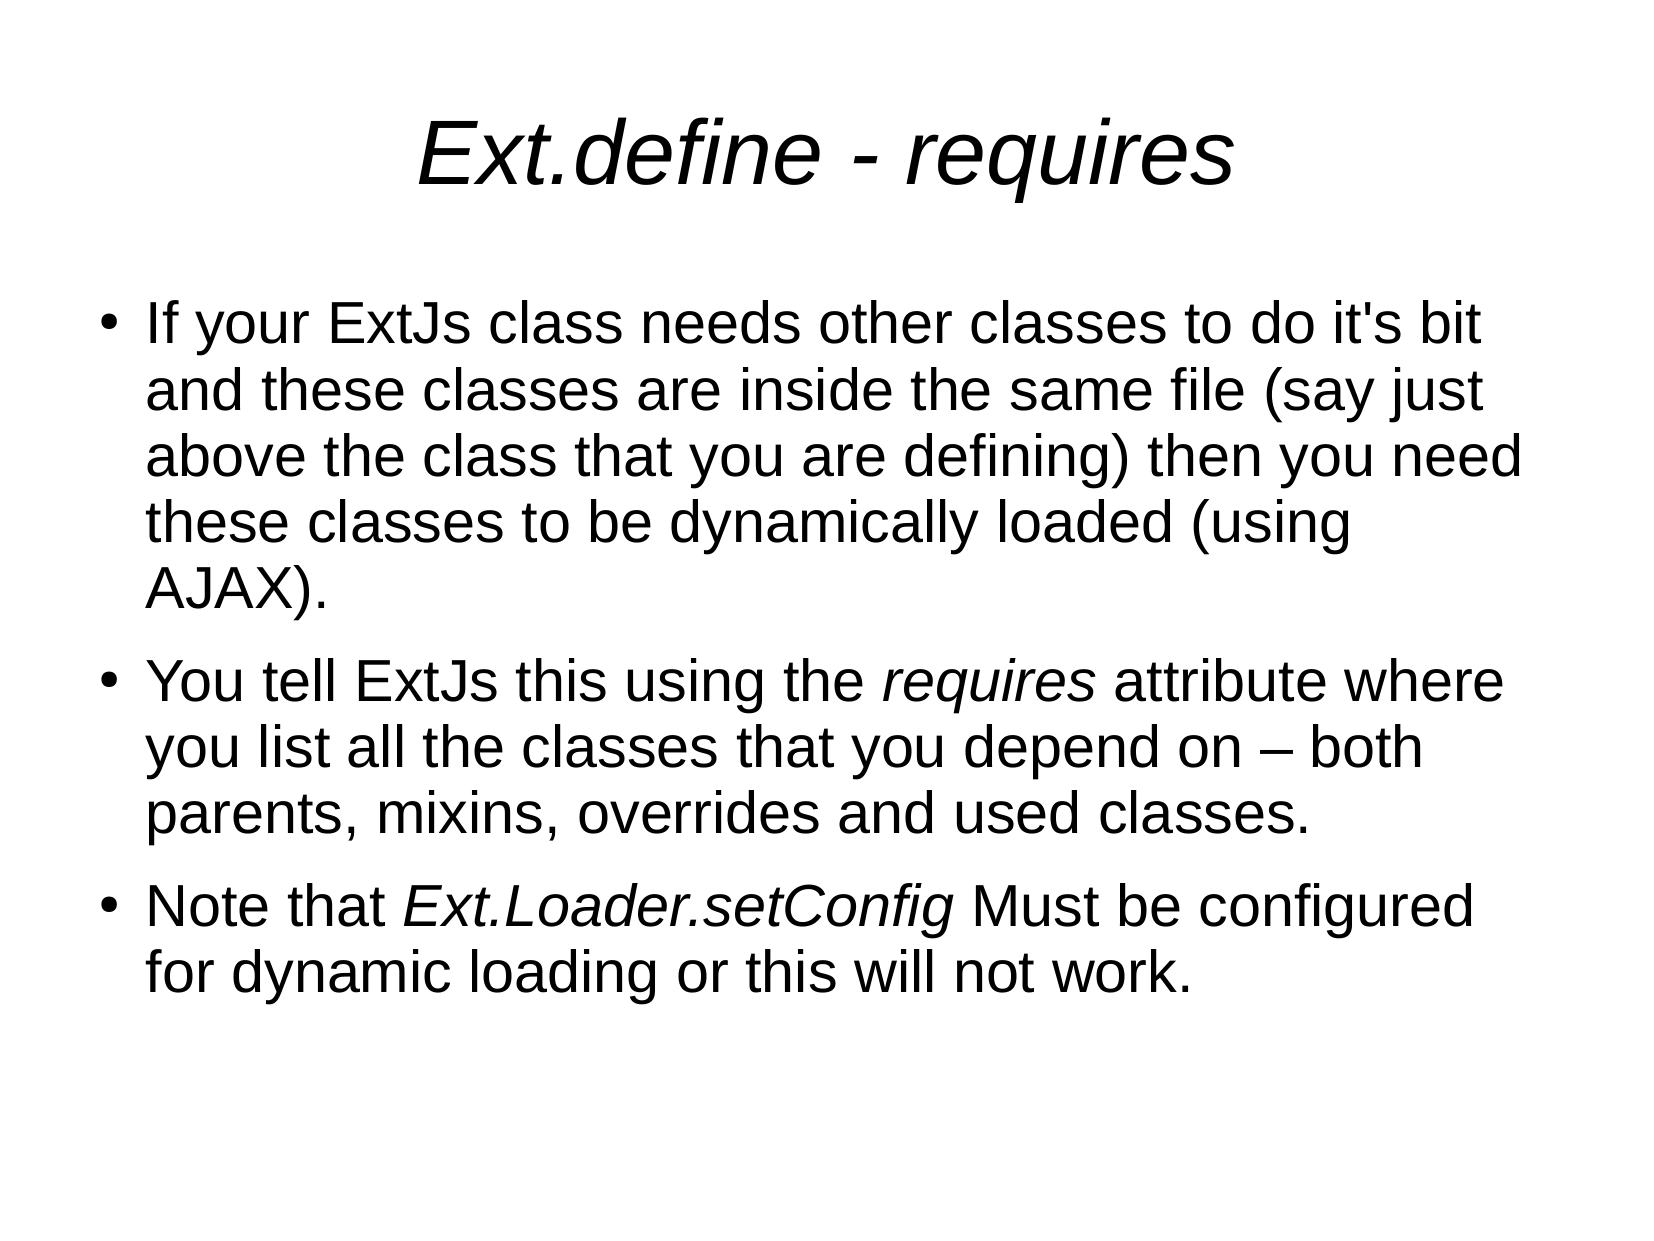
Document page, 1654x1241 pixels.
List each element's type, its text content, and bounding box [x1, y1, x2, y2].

title Ext.define - requires [82, 49, 1571, 257]
list If your ExtJs class needs other classes to do it's bit and these classes are inside the same file (say just above the class that you are defining) then you need these classes to be dynamically loaded (using AJAX). You tell ExtJs this using the requires attribute where you list all the classes that you depend on – both parents, mixins, overrides and used classes. Note that Ext.Loader.setConfig Must be configured for dynamic loading or this will not work. [82, 290, 1538, 1010]
